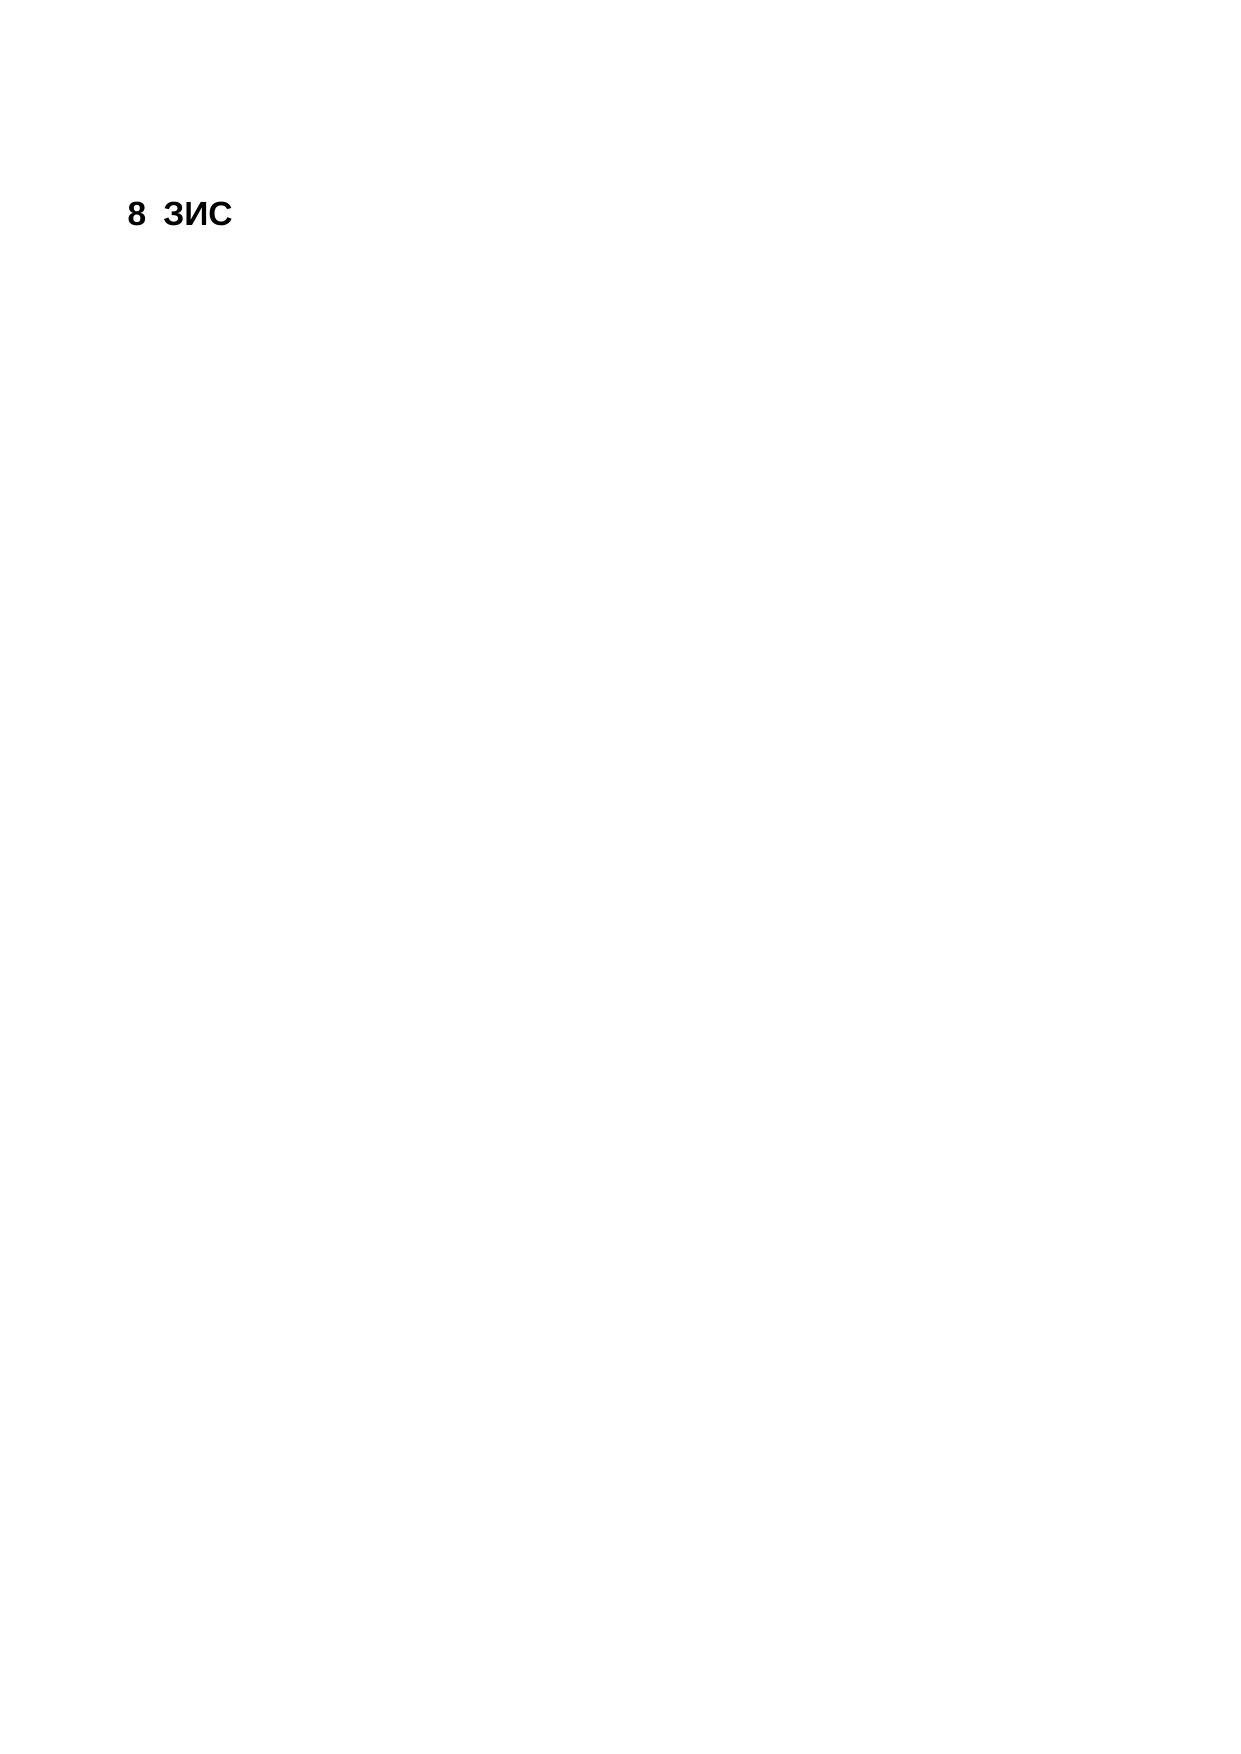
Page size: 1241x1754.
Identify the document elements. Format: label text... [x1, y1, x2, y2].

subtitle ЗИС [118, 194, 1122, 233]
